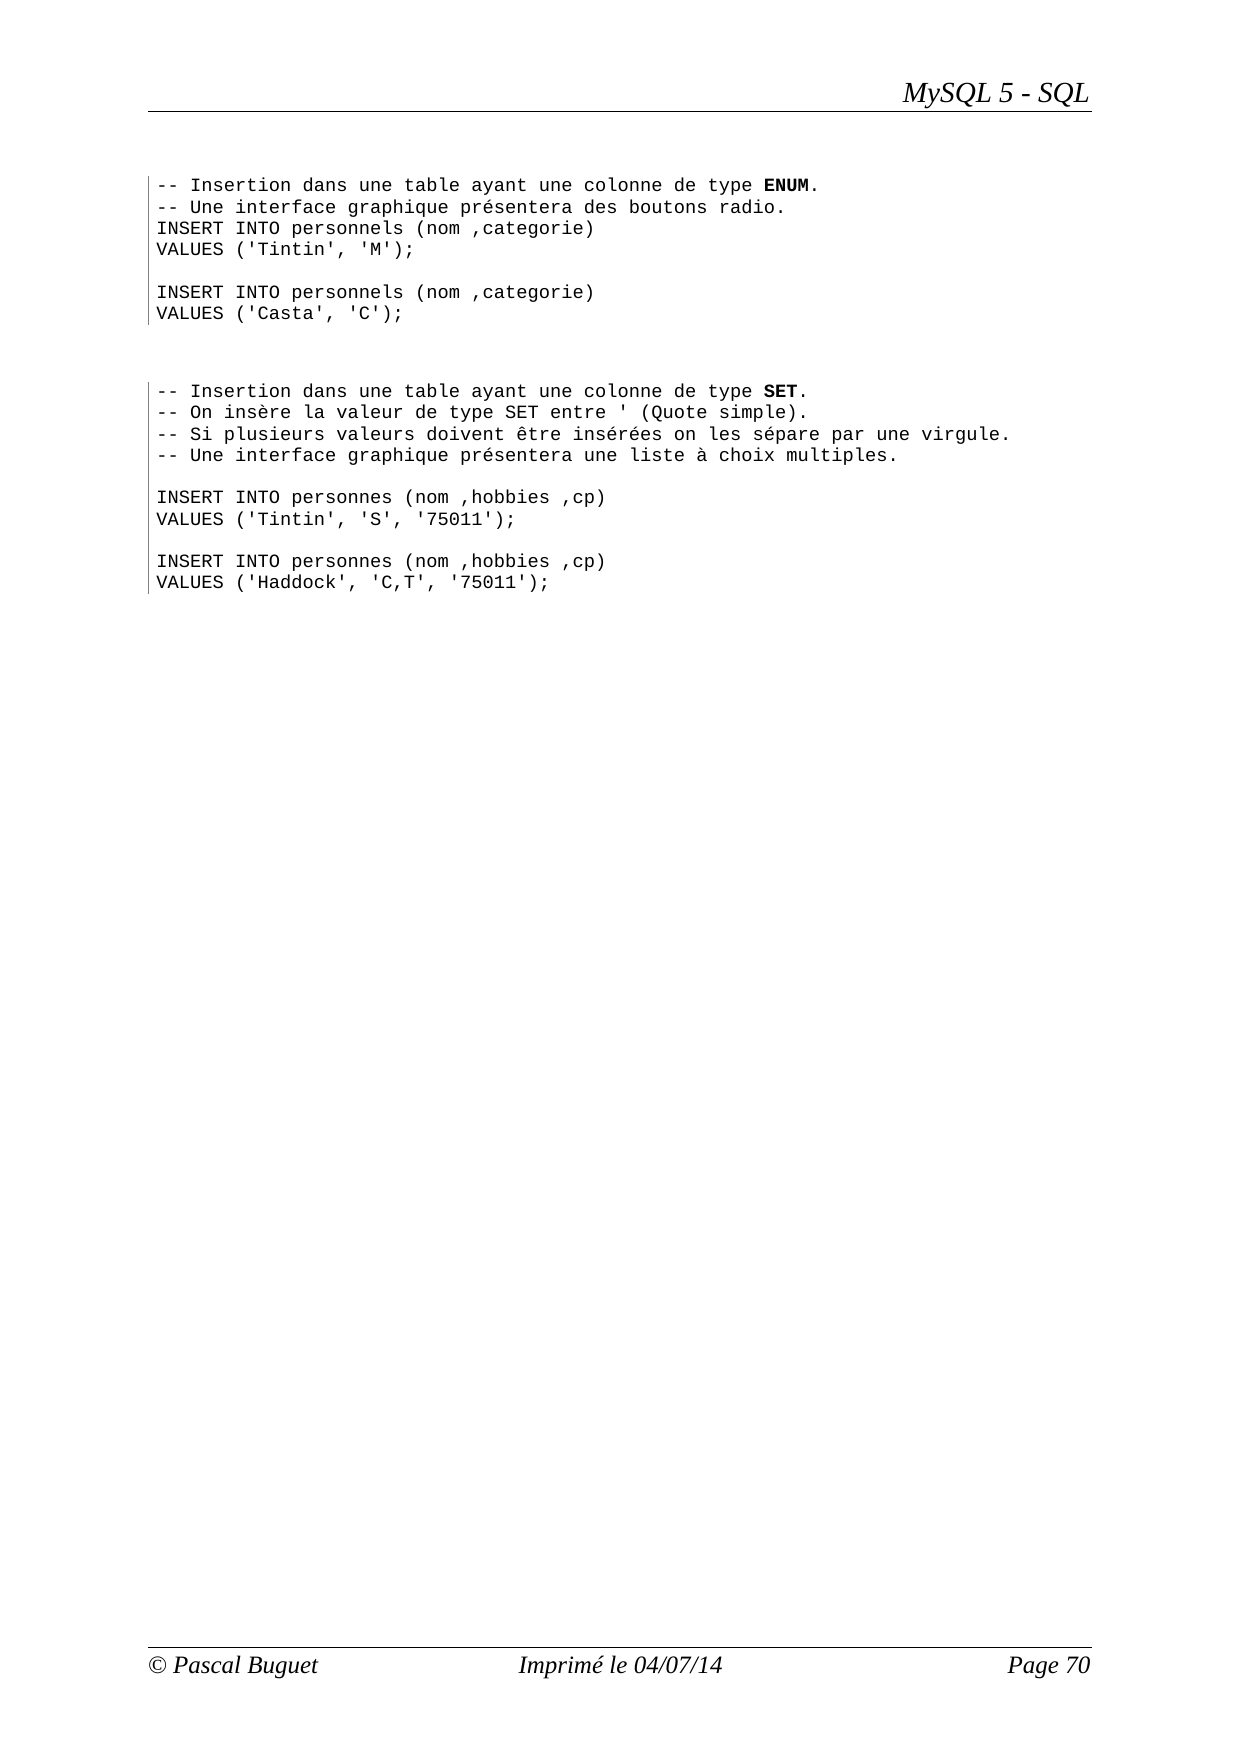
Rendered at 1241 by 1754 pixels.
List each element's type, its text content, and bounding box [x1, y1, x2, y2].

text VALUES ('Tintin', 'M'); [149, 240, 1092, 261]
text VALUES ('Casta', 'C'); [149, 304, 1092, 325]
text -- Une interface graphique présentera une liste à choix multiples. [149, 446, 1092, 467]
text INSERT INTO personnels (nom ,categorie) [149, 282, 1092, 304]
text -- Une interface graphique présentera des boutons radio. [149, 197, 1092, 219]
text VALUES ('Tintin', 'S', '75011'); [149, 509, 1092, 531]
text -- On insère la valeur de type SET entre ' (Quote simple). [149, 403, 1092, 424]
text INSERT INTO personnes (nom ,hobbies ,cp) [149, 488, 1092, 509]
text -- Si plusieurs valeurs doivent être insérées on les sépare par une virgule. [149, 424, 1092, 446]
text VALUES ('Haddock', 'C,T', '75011'); [149, 573, 1092, 594]
text -- Insertion dans une table ayant une colonne de type SET. [149, 382, 1092, 403]
text INSERT INTO personnes (nom ,hobbies ,cp) [149, 552, 1092, 573]
text INSERT INTO personnels (nom ,categorie) [149, 219, 1092, 240]
text -- Insertion dans une table ayant une colonne de type ENUM. [149, 176, 1092, 197]
